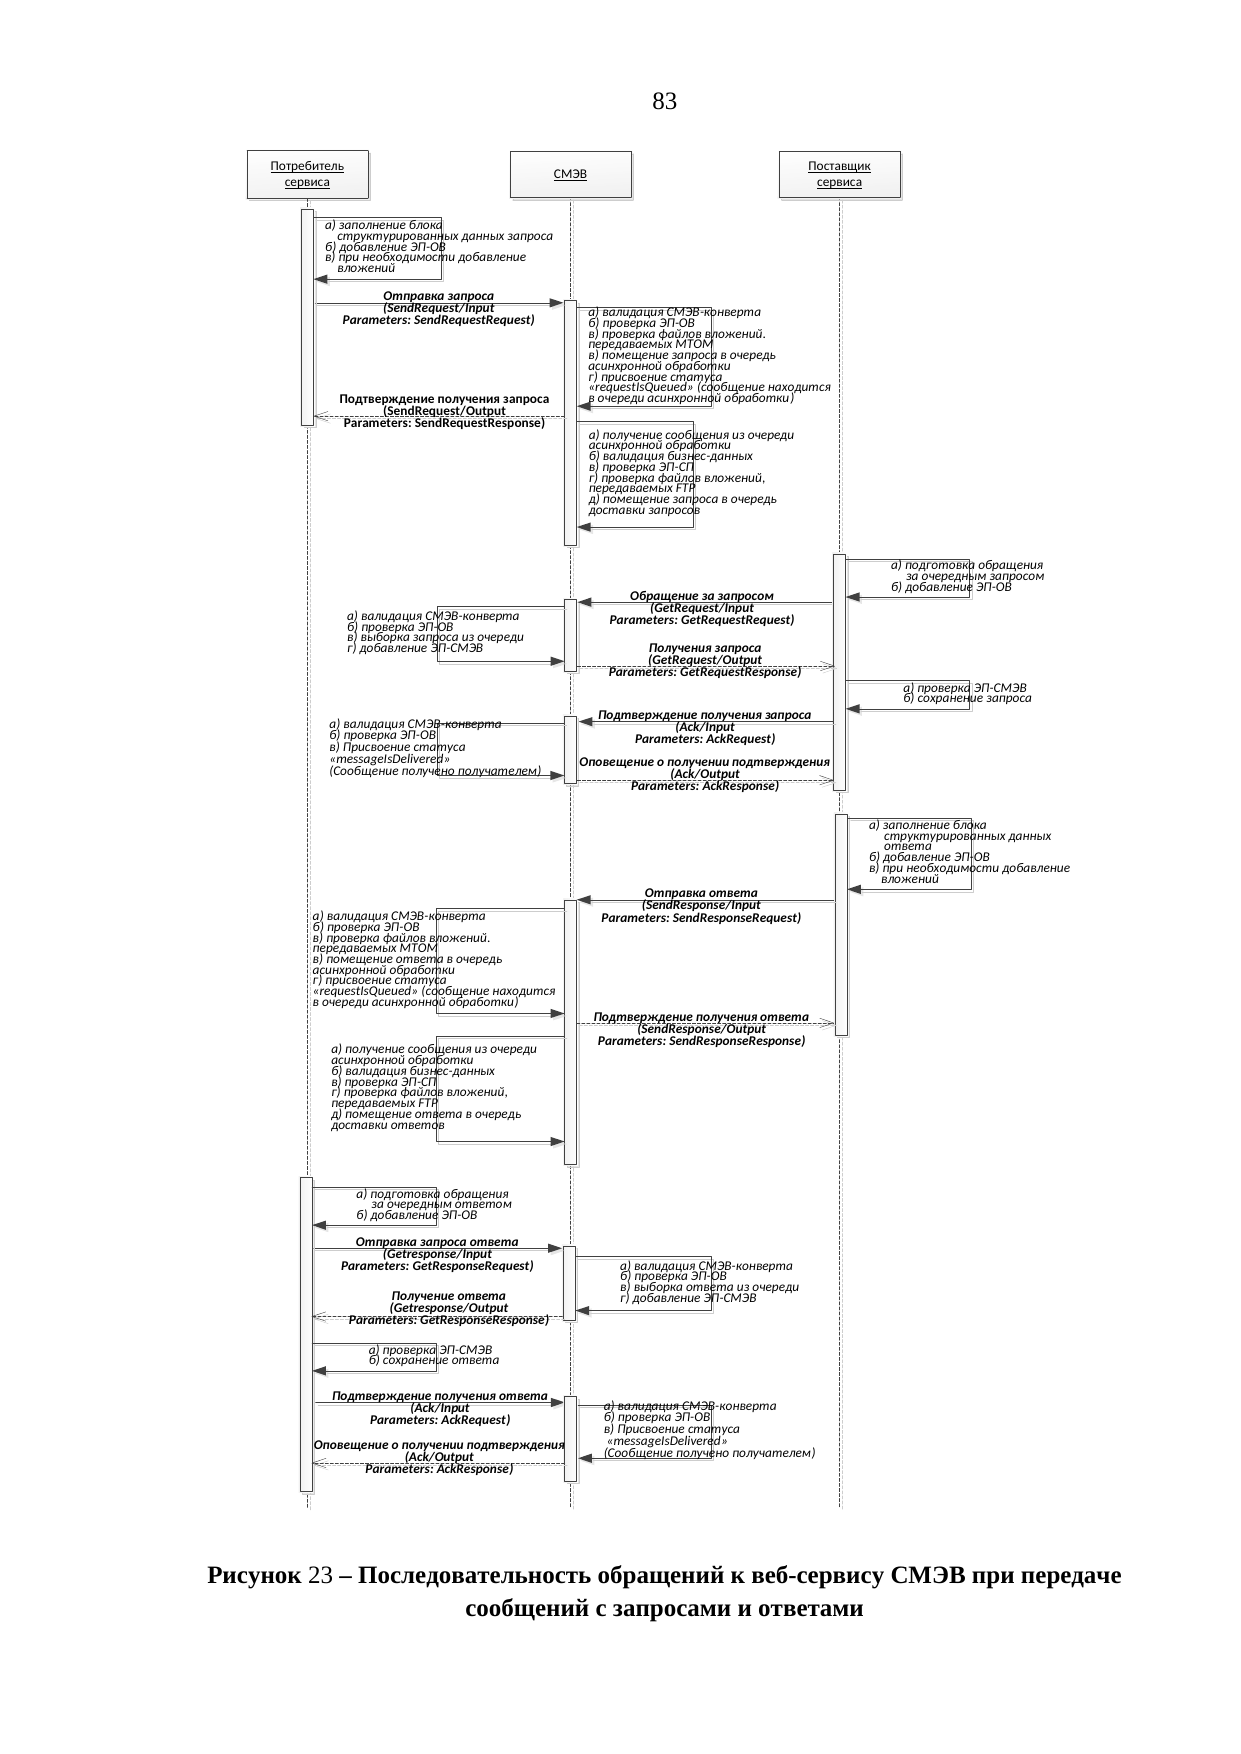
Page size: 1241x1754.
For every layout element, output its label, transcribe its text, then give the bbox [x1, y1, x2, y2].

text Рисунок 23 – Последовательность обращений к веб-сервису СМЭВ при передаче сообщений с запросами и ответами [177, 1560, 1152, 1622]
